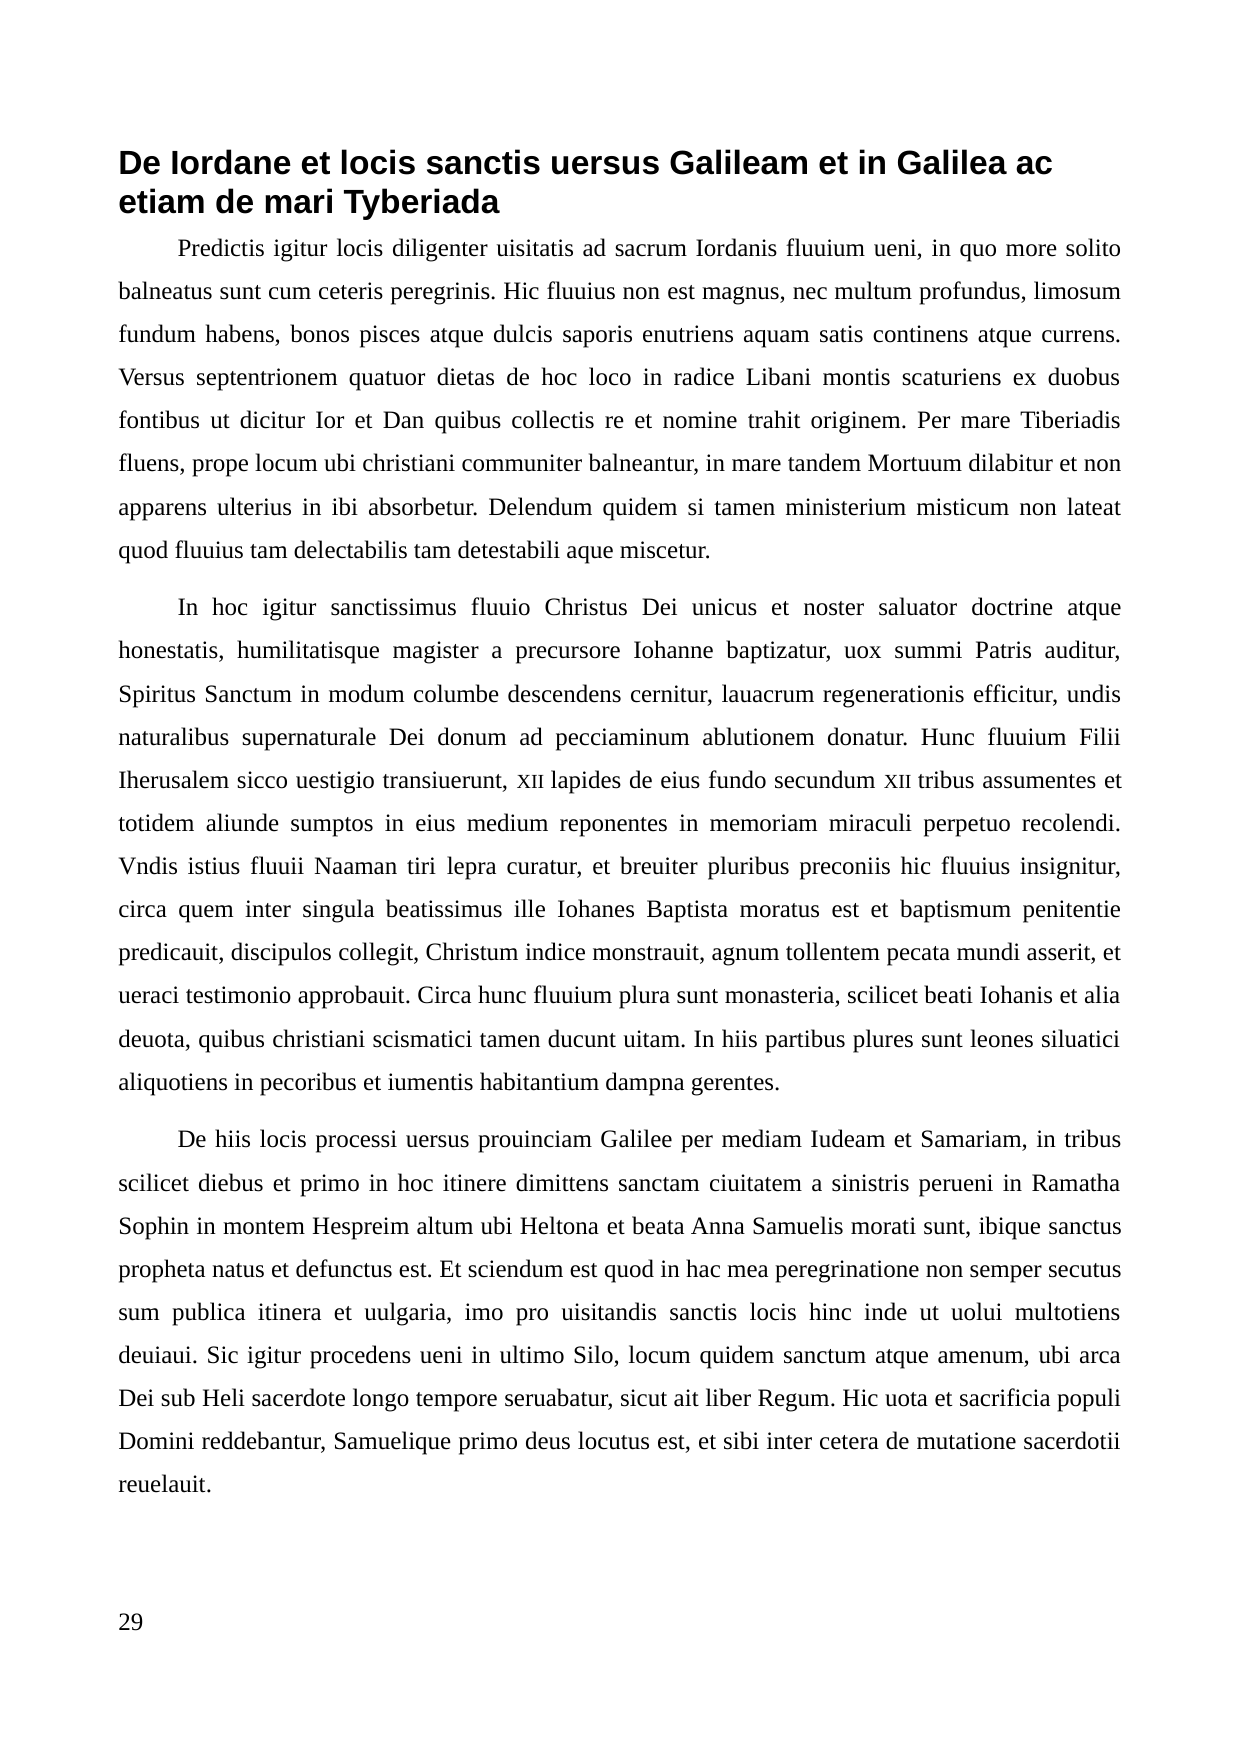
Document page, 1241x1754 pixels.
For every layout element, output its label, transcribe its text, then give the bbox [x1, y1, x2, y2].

text De hiis locis processi uersus prouinciam Galilee per mediam Iudeam et Samariam, in tribus scilicet diebus et primo in hoc itinere dimittens sanctam ciuitatem a sinistris perueni in Ramatha Sophin in montem Hespreim altum ubi Heltona et beata Anna Samuelis morati sunt, ibique sanctus propheta natus et defunctus est. Et sciendum est quod in hac mea peregrinatione non semper secutus sum publica itinera et uulgaria, imo pro uisitandis sanctis locis hinc inde ut uolui multotiens deuiaui. Sic igitur procedens ueni in ultimo Silo, locum quidem sanctum atque amenum, ubi arca Dei sub Heli sacerdote longo tempore seruabatur, sicut ait liber Regum. Hic uota et sacrificia populi Domini reddebantur, Samuelique primo deus locutus est, et sibi inter cetera de mutatione sacerdotii reuelauit. [118, 1124, 1122, 1498]
text De Iordane et locis sanctis uersus Galileam et in Galilea ac etiam de mari Tyberiada [118, 143, 1122, 220]
text In hoc igitur sanctissimus fluuio Christus Dei unicus et noster saluator doctrine atque honestatis, humilitatisque magister a precursore Iohanne baptizatur, uox summi Patris auditur, Spiritus Sanctum in modum columbe descendens cernitur, lauacrum regenerationis efficitur, undis naturalibus supernaturale Dei donum ad pecciaminum ablutionem donatur. Hunc fluuium Filii Iherusalem sicco uestigio transiuerunt, xii lapides de eius fundo secundum xii tribus assumentes et totidem aliunde sumptos in eius medium reponentes in memoriam miraculi perpetuo recolendi. Vndis istius fluuii Naaman tiri lepra curatur, et breuiter pluribus preconiis hic fluuius insignitur, circa quem inter singula beatissimus ille Iohanes Baptista moratus est et baptismum penitentie predicauit, discipulos collegit, Christum indice monstrauit, agnum tollentem pecata mundi asserit, et ueraci testimonio approbauit. Circa hunc fluuium plura sunt monasteria, scilicet beati Iohanis et alia deuota, quibus christiani scismatici tamen ducunt uitam. In hiis partibus plures sunt leones siluatici aliquotiens in pecoribus et iumentis habitantium dampna gerentes. [118, 592, 1122, 1096]
text Predictis igitur locis diligenter uisitatis ad sacrum Iordanis fluuium ueni, in quo more solito balneatus sunt cum ceteris peregrinis. Hic fluuius non est magnus, nec multum profundus, limosum fundum habens, bonos pisces atque dulcis saporis enutriens aquam satis continens atque currens. Versus septentrionem quatuor dietas de hoc loco in radice Libani montis scaturiens ex duobus fontibus ut dicitur Ior et Dan quibus collectis re et nomine trahit originem. Per mare Tiberiadis fluens, prope locum ubi christiani communiter balneantur, in mare tandem Mortuum dilabitur et non apparens ulterius in ibi absorbetur. Delendum quidem si tamen ministerium misticum non lateat quod fluuius tam delectabilis tam detestabili aque miscetur. [118, 233, 1122, 563]
